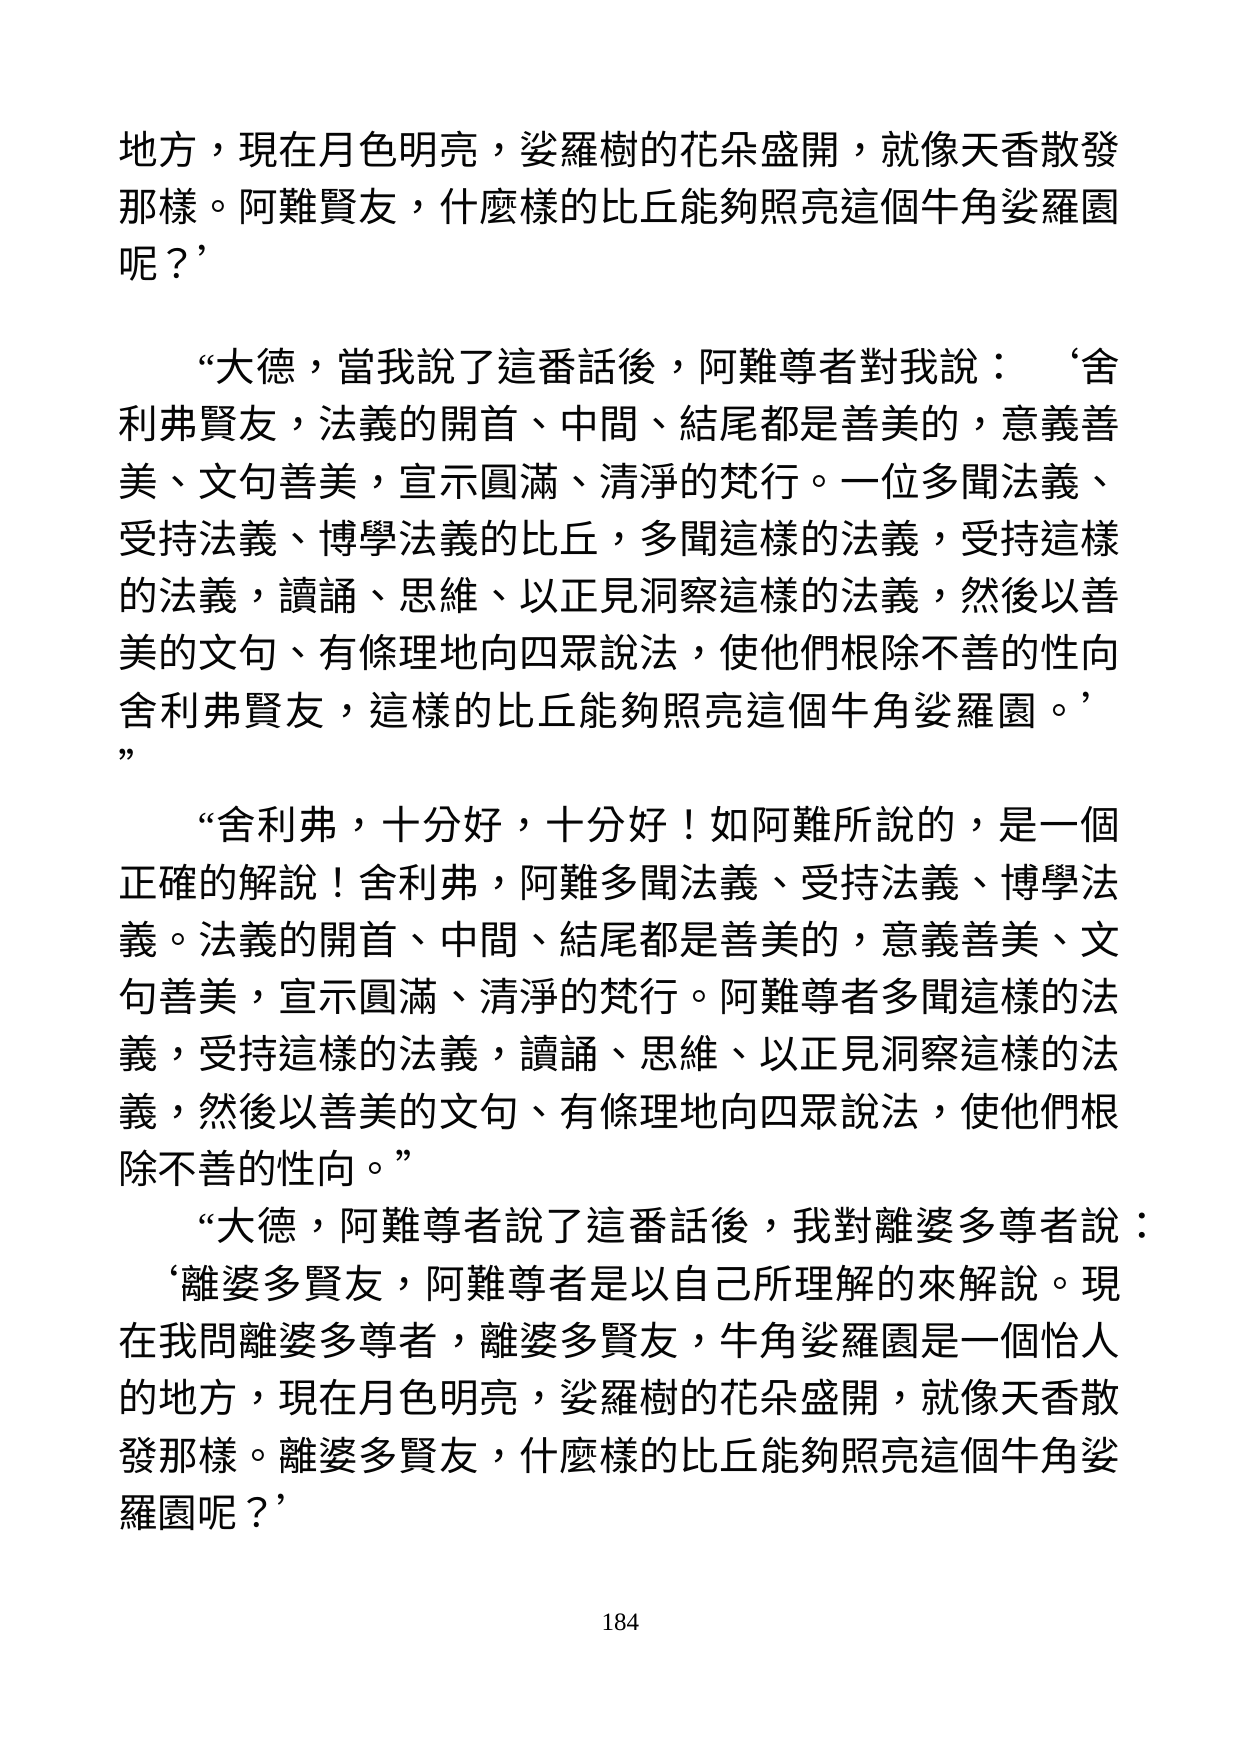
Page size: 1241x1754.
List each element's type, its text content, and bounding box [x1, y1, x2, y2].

text 地方，現在月色明亮，娑羅樹的花朵盛開，就像天香散發那樣。阿難賢友，什麼樣的比丘能夠照亮這個牛角娑羅園呢？’ [118, 118, 1122, 290]
text “舍利弗，十分好，十分好！如阿難所說的，是一個正確的解說！舍利弗，阿難多聞法義、受持法義、博學法義。法義的開首、中間、結尾都是善美的，意義善美、文句善美，宣示圓滿、清淨的梵行。阿難尊者多聞這樣的法義，受持這樣的法義，讀誦、思維、以正見洞察這樣的法義，然後以善美的文句、有條理地向四眾說法，使他們根除不善的性向。” [118, 794, 1122, 1195]
text “大德，當我說了這番話後，阿難尊者對我說： ‘舍利弗賢友，法義的開首、中間、結尾都是善美的，意義善美、文句善美，宣示圓滿、清淨的梵行。一位多聞法義、受持法義、博學法義的比丘，多聞這樣的法義，受持這樣的法義，讀誦、思維、以正見洞察這樣的法義，然後以善美的文句、有條理地向四眾說法，使他們根除不善的性向。舍利弗賢友，這樣的比丘能夠照亮這個牛角娑羅園。’ ” [118, 336, 1122, 794]
text “大德，阿難尊者說了這番話後，我對離婆多尊者說： ‘離婆多賢友，阿難尊者是以自己所理解的來解說。現在我問離婆多尊者，離婆多賢友，牛角娑羅園是一個怡人的地方，現在月色明亮，娑羅樹的花朵盛開，就像天香散發那樣。離婆多賢友，什麼樣的比丘能夠照亮這個牛角娑羅園呢？’ [118, 1195, 1122, 1539]
